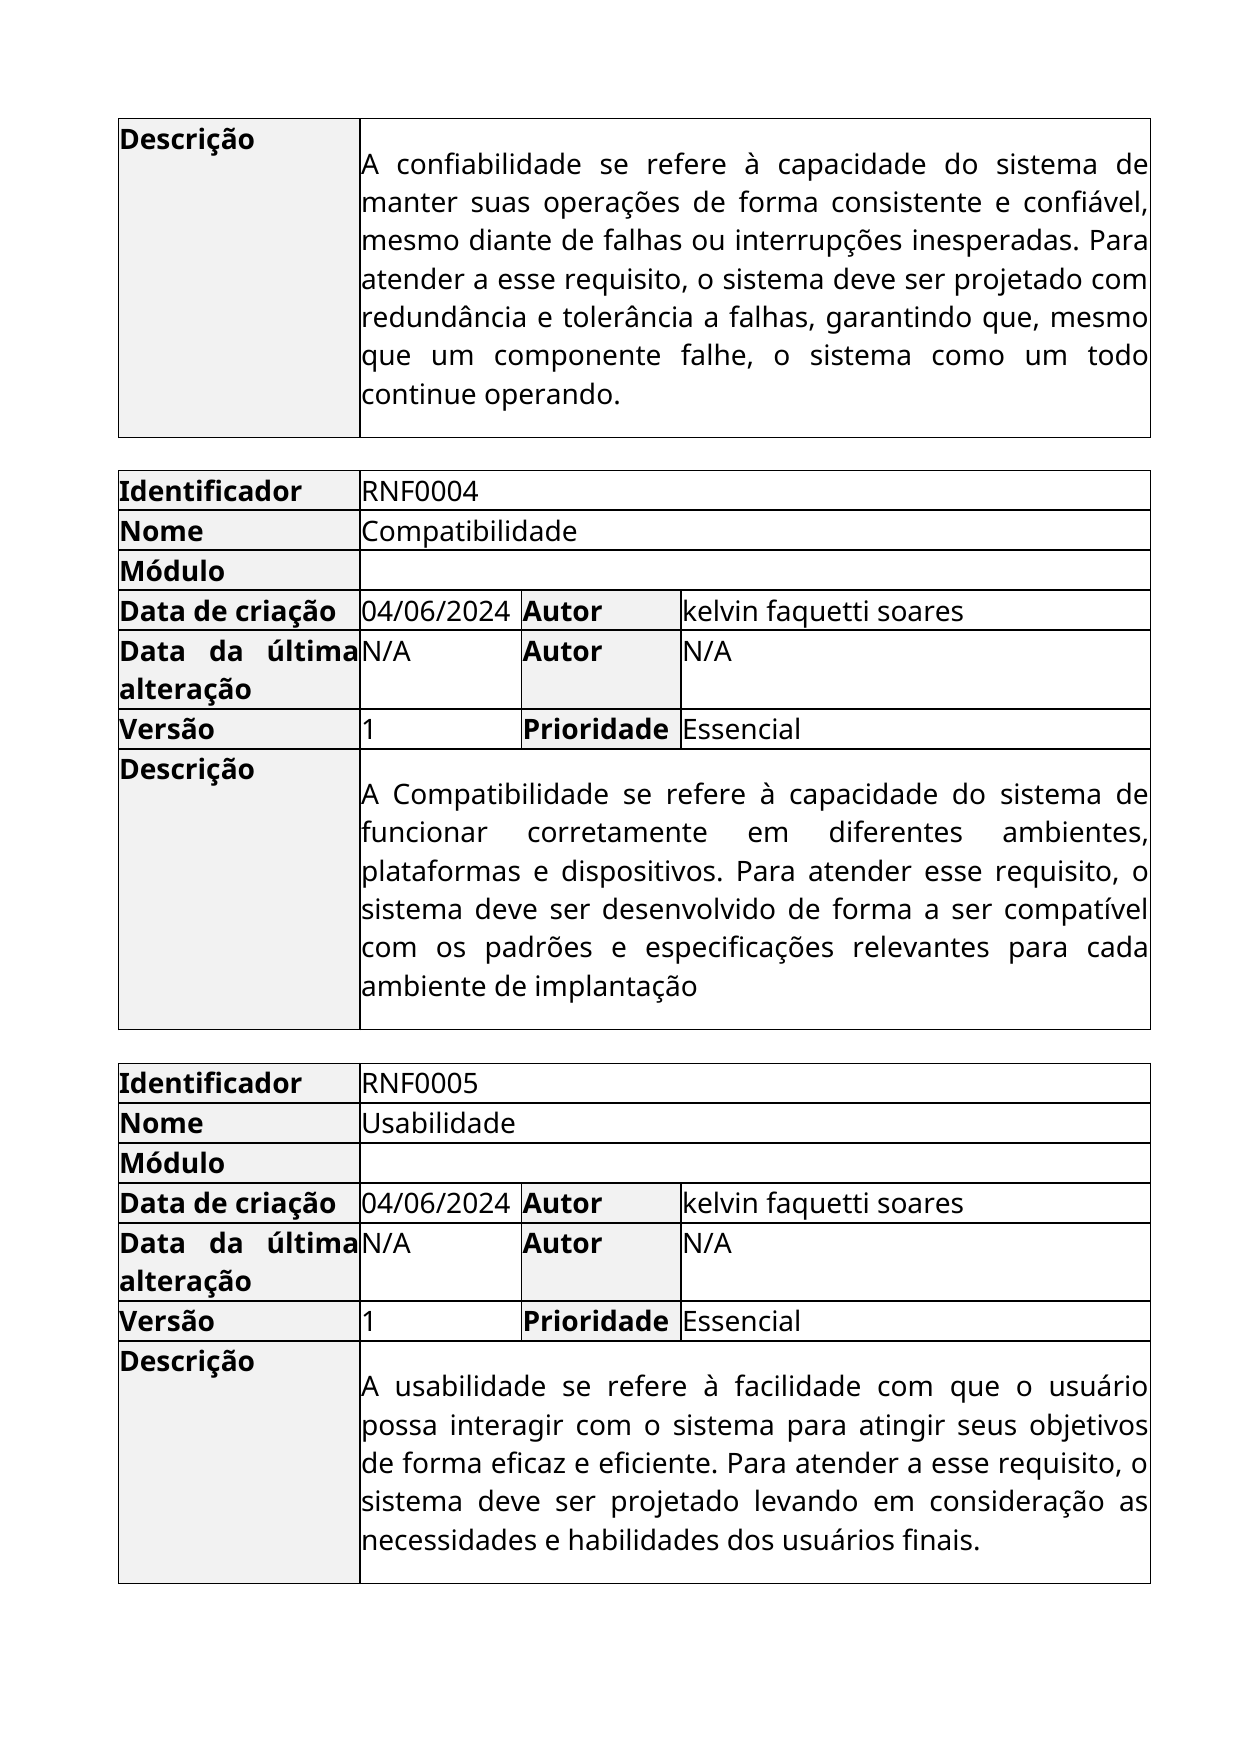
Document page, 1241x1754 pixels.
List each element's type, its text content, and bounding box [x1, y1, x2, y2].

table_cell 1 [361, 1302, 521, 1340]
table_cell kelvin faquetti soares [682, 1184, 1150, 1222]
table_cell Compatibilidade [361, 511, 1150, 549]
table_cell Essencial [682, 1302, 1150, 1340]
table_cell Descrição [119, 1342, 359, 1583]
table_cell Módulo [119, 1144, 359, 1182]
table_cell 04/06/2024 [361, 591, 521, 629]
table_cell Data da última alteração [119, 1224, 359, 1300]
table_cell [361, 1144, 1150, 1182]
table_cell Essencial [682, 710, 1150, 748]
table_cell Versão [119, 1302, 359, 1340]
table_cell A usabilidade se refere à facilidade com que o usuário possa interagir com o sistema para atingir seus objetivos de forma eficaz e eficiente. Para atender a esse requisito, o sistema deve ser projetado levando em consideração as necessidades e habilidades dos usuários finais. [361, 1342, 1150, 1583]
table_cell Prioridade [522, 710, 680, 748]
table_header RNF0004 [361, 471, 1150, 509]
table_cell Data da última alteração [119, 631, 359, 708]
table_cell 04/06/2024 [361, 1184, 521, 1222]
table_cell Nome [119, 1104, 359, 1142]
table_cell N/A [361, 1224, 521, 1300]
table_cell Autor [522, 631, 680, 708]
table_cell Autor [522, 591, 680, 629]
table_cell N/A [682, 1224, 1150, 1300]
table_header Identificador [119, 1064, 359, 1102]
table_cell Data de criação [119, 591, 359, 629]
table_header RNF0005 [361, 1064, 1150, 1102]
table_cell N/A [361, 631, 521, 708]
table_cell Descrição [119, 750, 359, 1029]
table_cell 1 [361, 710, 521, 748]
table_cell A Compatibilidade se refere à capacidade do sistema de funcionar corretamente em diferentes ambientes, plataformas e dispositivos. Para atender esse requisito, o sistema deve ser desenvolvido de forma a ser compatível com os padrões e especificações relevantes para cada ambiente de implantação [361, 750, 1150, 1029]
table_cell Descrição [119, 119, 359, 437]
table_cell Autor [522, 1184, 680, 1222]
table_cell Data de criação [119, 1184, 359, 1222]
table_cell Módulo [119, 551, 359, 589]
table_cell A confiabilidade se refere à capacidade do sistema de manter suas operações de forma consistente e confiável, mesmo diante de falhas ou interrupções inesperadas. Para atender a esse requisito, o sistema deve ser projetado com redundância e tolerância a falhas, garantindo que, mesmo que um componente falhe, o sistema como um todo continue operando. [361, 119, 1150, 437]
table_cell Prioridade [522, 1302, 680, 1340]
table_cell Autor [522, 1224, 680, 1300]
table_cell N/A [682, 631, 1150, 708]
table_cell Versão [119, 710, 359, 748]
table_cell kelvin faquetti soares [682, 591, 1150, 629]
table_header Identificador [119, 471, 359, 509]
table_cell Usabilidade [361, 1104, 1150, 1142]
table_cell Nome [119, 511, 359, 549]
table_cell [361, 551, 1150, 589]
